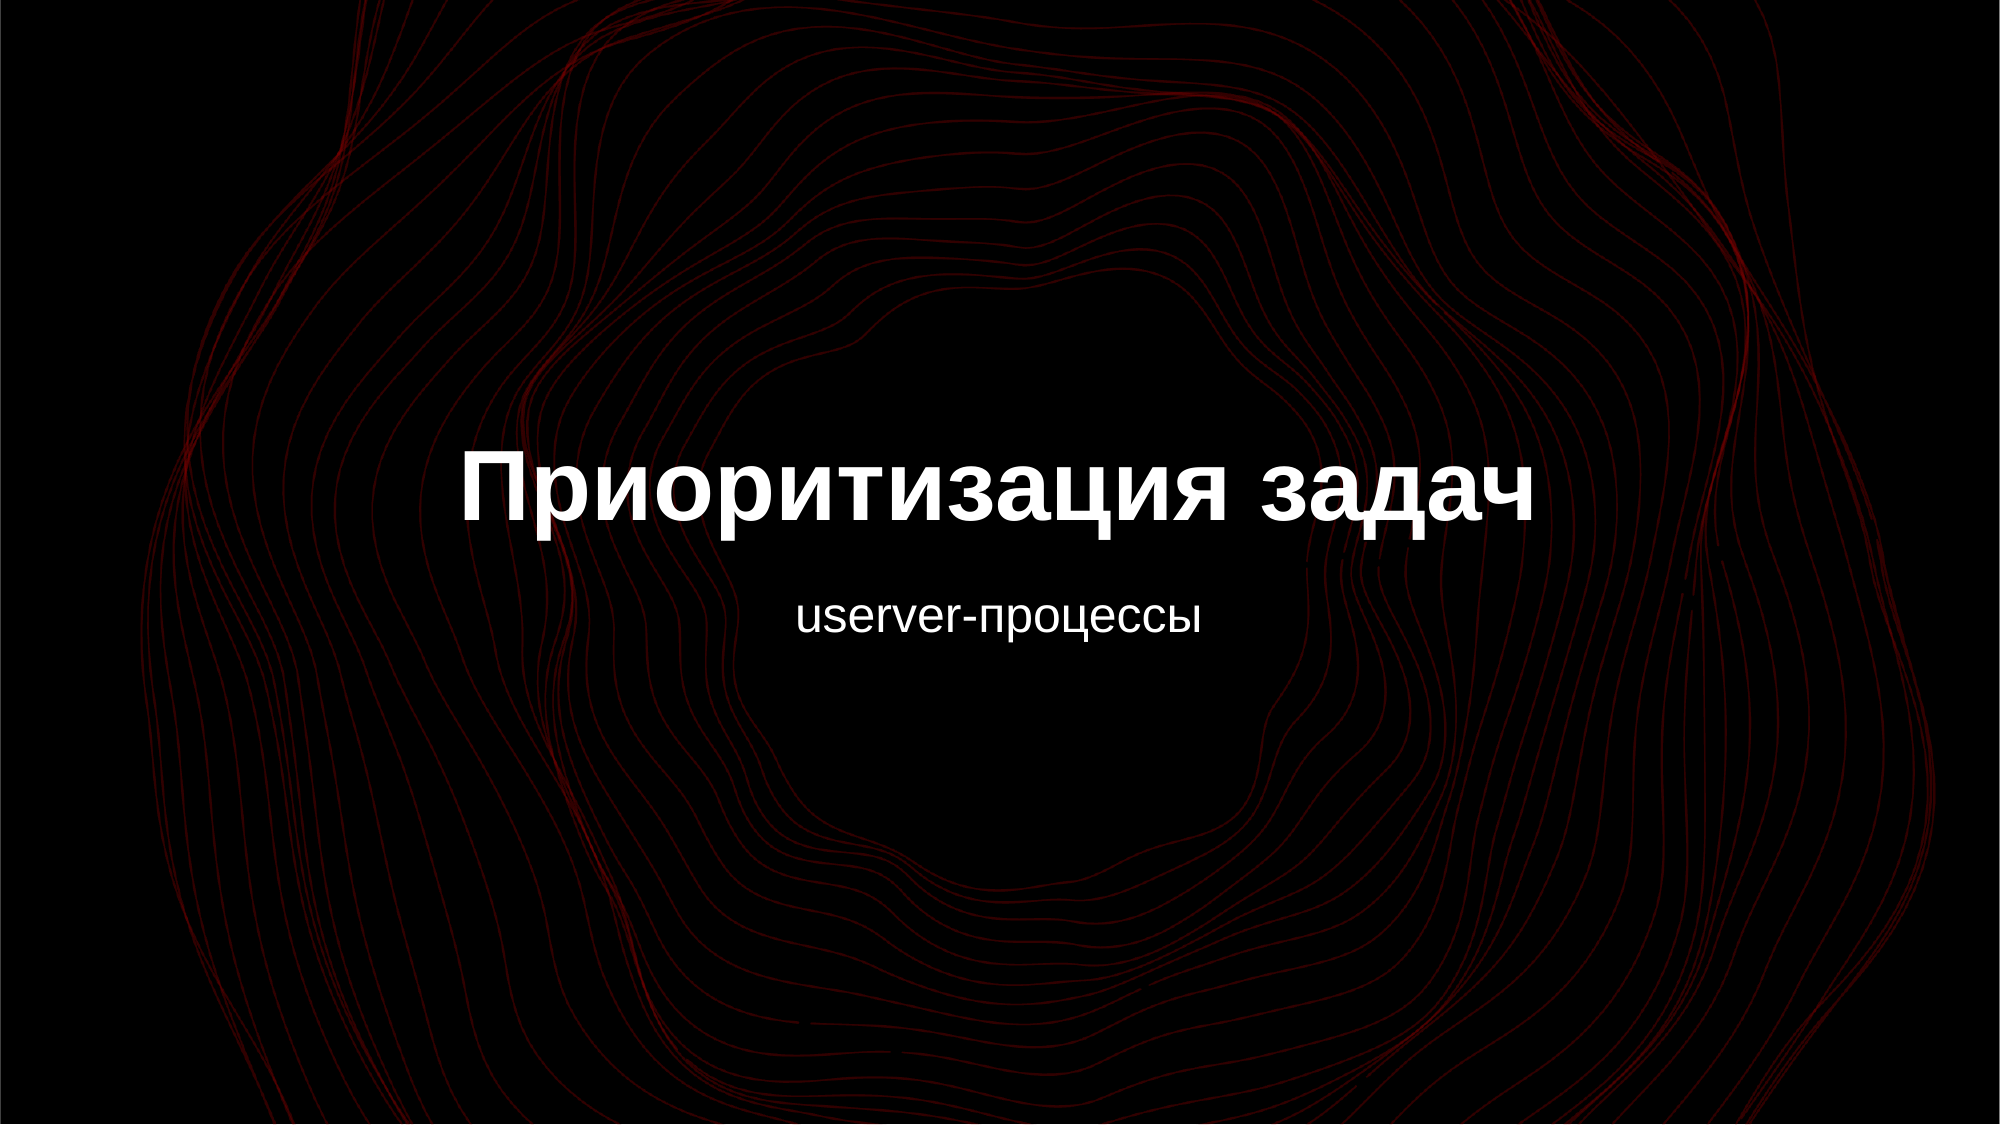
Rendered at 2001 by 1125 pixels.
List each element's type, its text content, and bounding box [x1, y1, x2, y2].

picture [0, 0, 2001, 1125]
title Приоритизация задач [136, 431, 1862, 543]
list userver-процессы [136, 582, 1862, 819]
